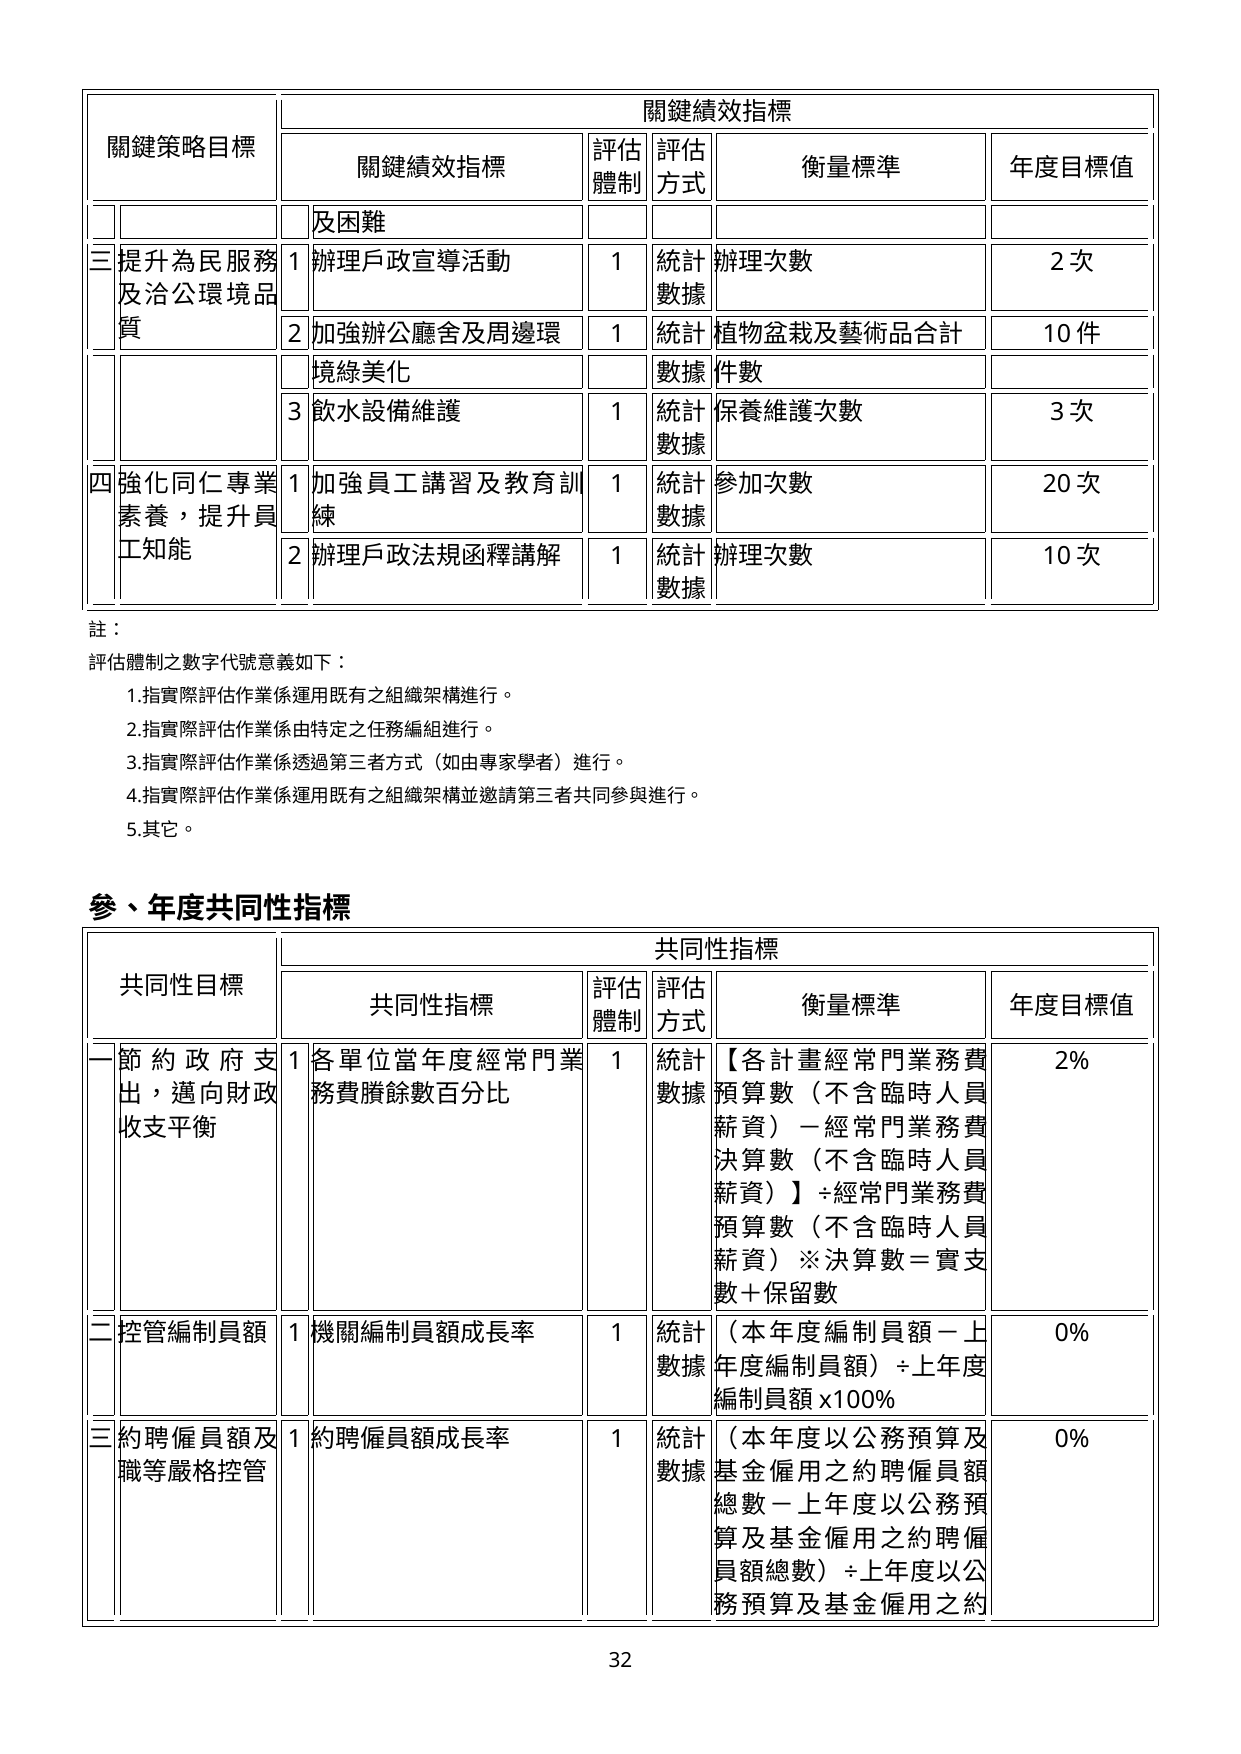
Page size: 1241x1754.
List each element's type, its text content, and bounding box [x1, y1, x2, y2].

table_cell 加強辦公廳舍及周邊環 [311, 310, 585, 349]
table_cell [585, 349, 649, 388]
table_header 共同性指標 [278, 928, 1156, 965]
table_cell 節約政府支出，邁向財政收支平衡 [117, 1038, 278, 1309]
table_cell 評估 方式 [649, 129, 714, 199]
table_cell 參加次數 [714, 460, 988, 532]
table_cell 20次 [988, 460, 1156, 532]
table_cell （本年度以公務預算及基金僱用之約聘僱員額總數－上年度以公務預算及基金僱用之約聘僱員額總數）÷上年度以公務預算及基金僱用之約 [714, 1415, 988, 1620]
table_cell 保養維護次數 [714, 388, 988, 460]
table_cell 三 [85, 1415, 117, 1620]
table_cell 提升為民服務及洽公環境品質 [117, 238, 278, 349]
table_cell 0% [988, 1310, 1156, 1415]
table_cell 1 [585, 1038, 649, 1309]
table_cell 年度目標值 [988, 965, 1156, 1037]
text 參、年度共同性指標 [89, 885, 1152, 927]
table_cell 統計數據 [649, 388, 714, 460]
table_cell 統計數據 [649, 1038, 714, 1309]
table_cell 控管編制員額 [117, 1310, 278, 1415]
table_cell 機關編制員額成長率 [311, 1310, 585, 1415]
table_cell 統計數據 [649, 1415, 714, 1620]
table_cell 1 [585, 460, 649, 532]
table_cell 一 [85, 1038, 117, 1309]
table_cell 強化同仁專業素養，提升員工知能 [117, 460, 278, 604]
table_header 關鍵策略目標 [85, 90, 278, 199]
table_cell 3 [279, 388, 311, 460]
table_cell 1 [279, 238, 311, 310]
table_cell 1 [585, 310, 649, 349]
text 註： [89, 611, 1152, 643]
table_cell 0% [988, 1415, 1156, 1620]
table_cell [279, 200, 311, 238]
table_cell [988, 200, 1156, 238]
text 1.指實際評估作業係運用既有之組織架構進行。 [89, 676, 1152, 709]
table_cell 關鍵績效指標 [279, 128, 585, 199]
table_cell 2 [279, 532, 311, 604]
text 5.其它。 [89, 809, 1152, 843]
table_cell 加強員工講習及教育訓練 [311, 460, 585, 532]
table_cell 統計數據 [649, 1310, 714, 1415]
table_cell 3次 [988, 388, 1156, 460]
table_cell [117, 200, 278, 238]
table_cell 統計數據 [649, 460, 714, 532]
table_cell 辦理戶政法規函釋講解 [311, 532, 585, 604]
table_cell 數據 [649, 349, 714, 388]
table_cell 評估 體制 [585, 129, 649, 199]
table_cell 1 [278, 1415, 311, 1620]
table_cell 件數 [714, 349, 988, 388]
table_cell 境綠美化 [311, 349, 585, 388]
table_cell [85, 349, 117, 460]
table_cell 2次 [988, 238, 1156, 310]
table_cell [988, 349, 1156, 388]
table_cell 四 [85, 460, 117, 604]
table_cell [649, 200, 714, 238]
table_cell 1 [585, 388, 649, 460]
table_cell [117, 349, 278, 460]
table_cell [85, 200, 117, 238]
text 2.指實際評估作業係由特定之任務編組進行。 [89, 709, 1152, 743]
text 評估體制之數字代號意義如下： [89, 643, 1152, 676]
table_cell 約聘僱員額成長率 [311, 1415, 585, 1620]
table_cell 衡量標準 [714, 966, 988, 1037]
table_cell 統計 [649, 310, 714, 349]
table_cell 1 [278, 1038, 311, 1309]
table_cell 統計數據 [649, 532, 714, 604]
table_cell 10件 [988, 310, 1156, 349]
table_cell 辦理次數 [714, 532, 988, 604]
table_cell （本年度編制員額－上年度編制員額）÷上年度編制員額x100% [714, 1310, 988, 1415]
table_cell 評估 方式 [649, 966, 714, 1037]
table_cell 1 [279, 460, 311, 532]
table_cell 1 [585, 238, 649, 310]
table_cell [585, 200, 649, 238]
table_cell 二 [85, 1310, 117, 1415]
text 4.指實際評估作業係運用既有之組織架構並邀請第三者共同參與進行。 [89, 776, 1152, 809]
table_cell 及困難 [311, 200, 585, 238]
table_cell 辦理戶政宣導活動 [311, 238, 585, 310]
table_cell 各單位當年度經常門業務費賸餘數百分比 [311, 1038, 585, 1309]
table_cell 1 [585, 1310, 649, 1415]
table_cell [282, 356, 308, 388]
table_cell 1 [278, 1310, 311, 1415]
table_header 共同性目標 [85, 928, 278, 1037]
table_cell 飲水設備維護 [311, 388, 585, 460]
table_cell 約聘僱員額及職等嚴格控管 [117, 1415, 278, 1620]
table_cell 年度目標值 [988, 128, 1156, 199]
table_cell 辦理次數 [714, 238, 988, 310]
table_cell [714, 200, 988, 238]
table_cell [121, 356, 276, 460]
table_cell 10次 [988, 532, 1156, 604]
table_cell 2% [988, 1038, 1156, 1309]
table_cell [279, 349, 311, 388]
table_cell 植物盆栽及藝術品合計 [714, 310, 988, 349]
table_cell 2 [279, 310, 311, 349]
table_cell [589, 356, 646, 388]
table_cell 衡量標準 [714, 129, 988, 199]
table_cell 三 [85, 238, 117, 349]
text 3.指實際評估作業係透過第三者方式（如由專家學者）進行。 [89, 743, 1152, 776]
table_cell 共同性指標 [278, 965, 585, 1037]
table_cell 統計數據 [649, 238, 714, 310]
table_cell 【各計畫經常門業務費預算數（不含臨時人員薪資）－經常門業務費決算數（不含臨時人員薪資）】÷經常門業務費預算數（不含臨時人員薪資）※決算數＝實支數＋保留數 [714, 1038, 988, 1309]
table_cell 評估 體制 [585, 966, 649, 1037]
table_header 關鍵績效指標 [279, 90, 1156, 127]
table_cell 1 [585, 1415, 649, 1620]
table_cell 1 [585, 532, 649, 604]
